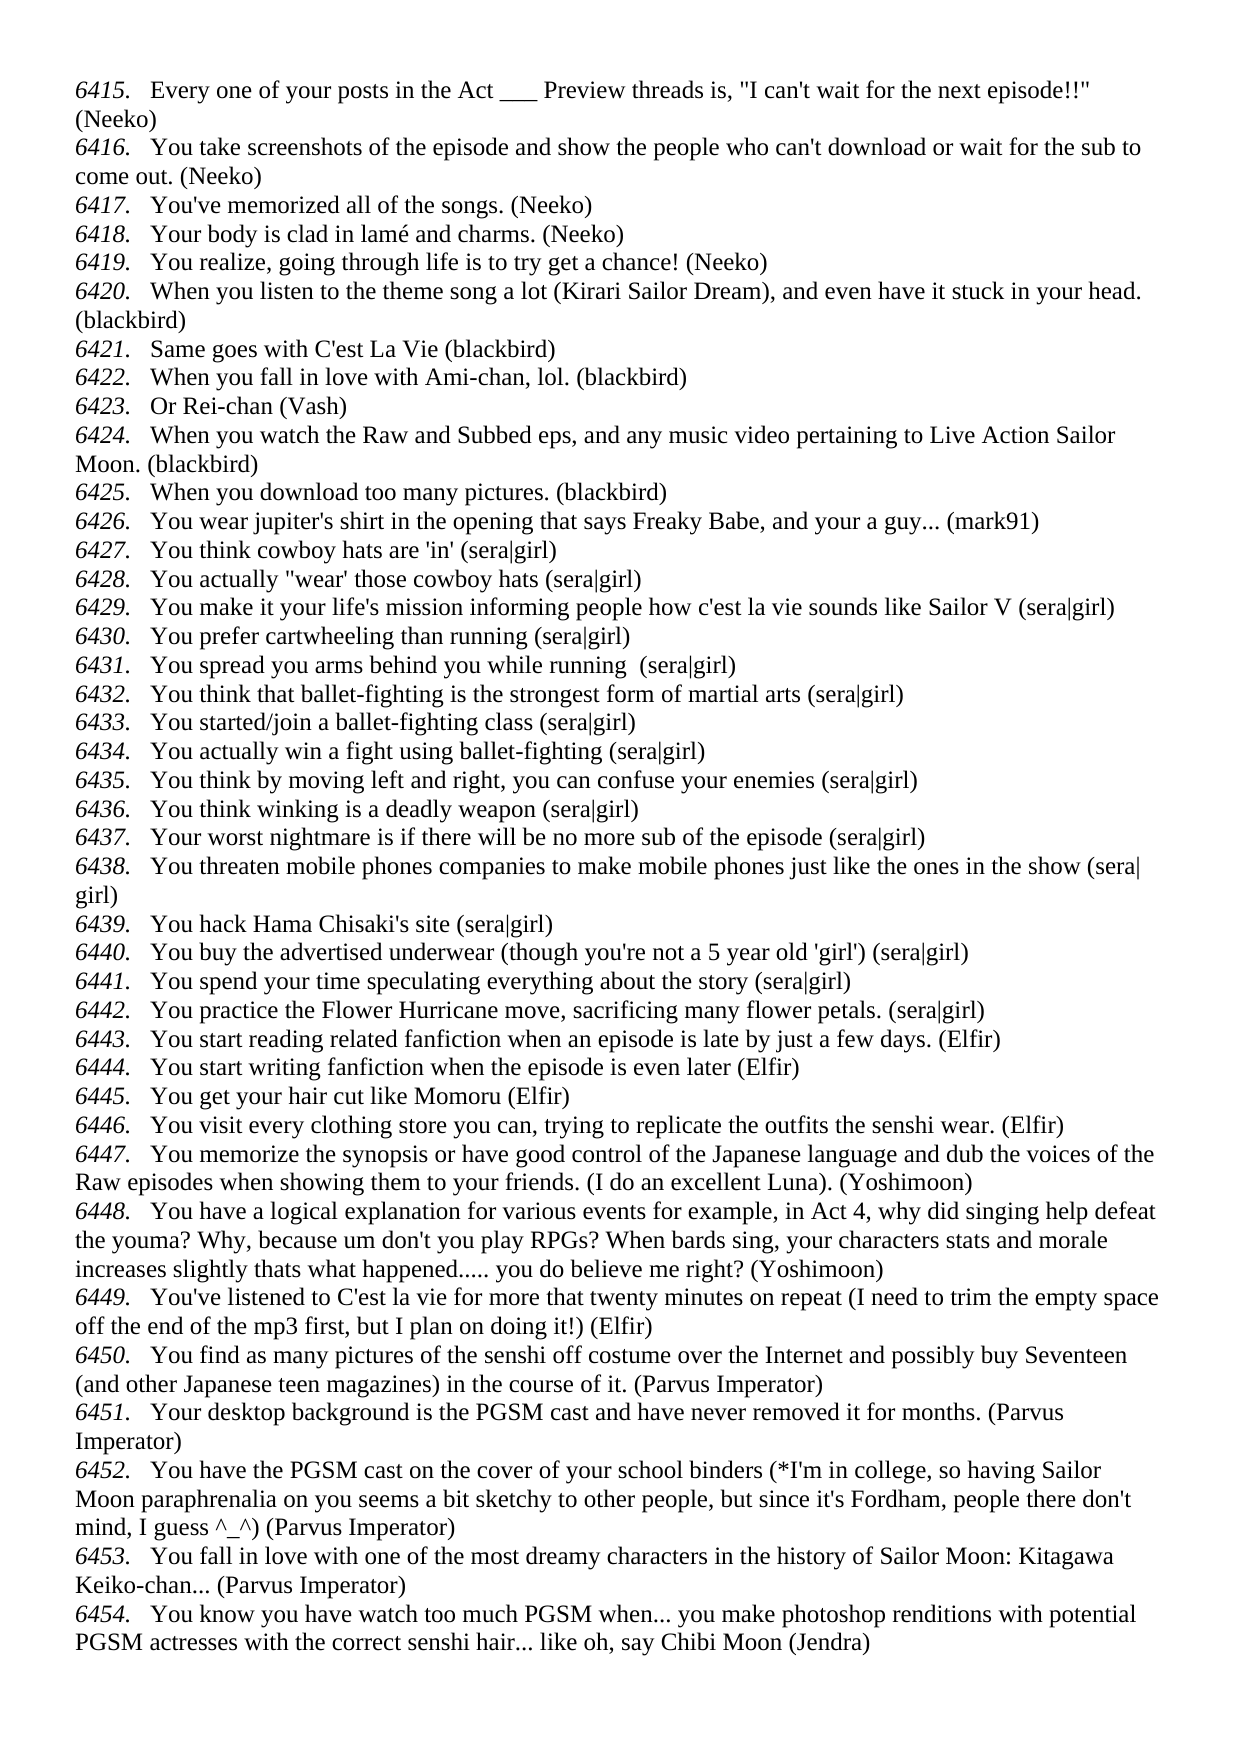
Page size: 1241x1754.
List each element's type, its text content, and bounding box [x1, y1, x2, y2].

list You've listened to C'est la vie for more that twenty minutes on repeat (I need to trim the empty space off the end of the mp3 first, but I plan on doing it!) (Elfir) [75, 1282, 1165, 1340]
list You spread you arms behind you while running (sera|girl) [75, 650, 1165, 679]
list You practice the Flower Hurricane move, sacrificing many flower petals. (sera|girl) [75, 995, 1165, 1024]
list You take screenshots of the episode and show the people who can't download or wait for the sub to come out. (Neeko) [75, 132, 1165, 190]
list When you fall in love with Ami-chan, lol. (blackbird) [75, 362, 1165, 391]
list You think by moving left and right, you can confuse your enemies (sera|girl) [75, 765, 1165, 794]
list Your worst nightmare is if there will be no more sub of the episode (sera|girl) [75, 822, 1165, 851]
list You have the PGSM cast on the cover of your school binders (*I'm in college, so having Sailor Moon paraphrenalia on you seems a bit sketchy to other people, but since it's Fordham, people there don't mind, I guess ^_^) (Parvus Imperator) [75, 1455, 1165, 1541]
list You prefer cartwheeling than running (sera|girl) [75, 621, 1165, 650]
list You threaten mobile phones companies to make mobile phones just like the ones in the show (sera|girl) [75, 851, 1165, 909]
list Or Rei-chan (Vash) [75, 391, 1165, 420]
list You know you have watch too much PGSM when... you make photoshop renditions with potential PGSM actresses with the correct senshi hair... like oh, say Chibi Moon (Jendra) [75, 1599, 1165, 1656]
list You fall in love with one of the most dreamy characters in the history of Sailor Moon: Kitagawa Keiko-chan... (Parvus Imperator) [75, 1541, 1165, 1599]
list You hack Hama Chisaki's site (sera|girl) [75, 909, 1165, 937]
list You start reading related fanfiction when an episode is late by just a few days. (Elfir) [75, 1024, 1165, 1052]
list You make it your life's mission informing people how c'est la vie sounds like Sailor V (sera|girl) [75, 592, 1165, 621]
list You started/join a ballet-fighting class (sera|girl) [75, 707, 1165, 736]
list Every one of your posts in the Act ___ Preview threads is, "I can't wait for the next episode!!" (Neeko) [75, 75, 1165, 132]
list When you watch the Raw and Subbed eps, and any music video pertaining to Live Action Sailor Moon. (blackbird) [75, 420, 1165, 477]
list Your desktop background is the PGSM cast and have never removed it for months. (Parvus Imperator) [75, 1397, 1165, 1455]
list You think winking is a deadly weapon (sera|girl) [75, 794, 1165, 822]
list Your body is clad in lamé and charms. (Neeko) [75, 219, 1165, 247]
list You think that ballet-fighting is the strongest form of martial arts (sera|girl) [75, 679, 1165, 707]
list When you download too many pictures. (blackbird) [75, 477, 1165, 506]
list You find as many pictures of the senshi off costume over the Internet and possibly buy Seventeen (and other Japanese teen magazines) in the course of it. (Parvus Imperator) [75, 1340, 1165, 1397]
list You spend your time speculating everything about the story (sera|girl) [75, 966, 1165, 995]
list You've memorized all of the songs. (Neeko) [75, 190, 1165, 219]
list You buy the advertised underwear (though you're not a 5 year old 'girl') (sera|girl) [75, 937, 1165, 966]
list You think cowboy hats are 'in' (sera|girl) [75, 535, 1165, 564]
list You have a logical explanation for various events for example, in Act 4, why did singing help defeat the youma? Why, because um don't you play RPGs? When bards sing, your characters stats and morale increases slightly thats what happened..... you do believe me right? (Yoshimoon) [75, 1196, 1165, 1282]
list When you listen to the theme song a lot (Kirari Sailor Dream), and even have it stuck in your head. (blackbird) [75, 276, 1165, 334]
list You realize, going through life is to try get a chance! (Neeko) [75, 247, 1165, 276]
list You actually win a fight using ballet-fighting (sera|girl) [75, 736, 1165, 765]
list You memorize the synopsis or have good control of the Japanese language and dub the voices of the Raw episodes when showing them to your friends. (I do an excellent Luna). (Yoshimoon) [75, 1139, 1165, 1196]
list Same goes with C'est La Vie (blackbird) [75, 334, 1165, 362]
list You start writing fanfiction when the episode is even later (Elfir) [75, 1052, 1165, 1081]
list You actually "wear' those cowboy hats (sera|girl) [75, 564, 1165, 592]
list You get your hair cut like Momoru (Elfir) [75, 1081, 1165, 1110]
list You visit every clothing store you can, trying to replicate the outfits the senshi wear. (Elfir) [75, 1110, 1165, 1139]
list You wear jupiter's shirt in the opening that says Freaky Babe, and your a guy... (mark91) [75, 506, 1165, 535]
